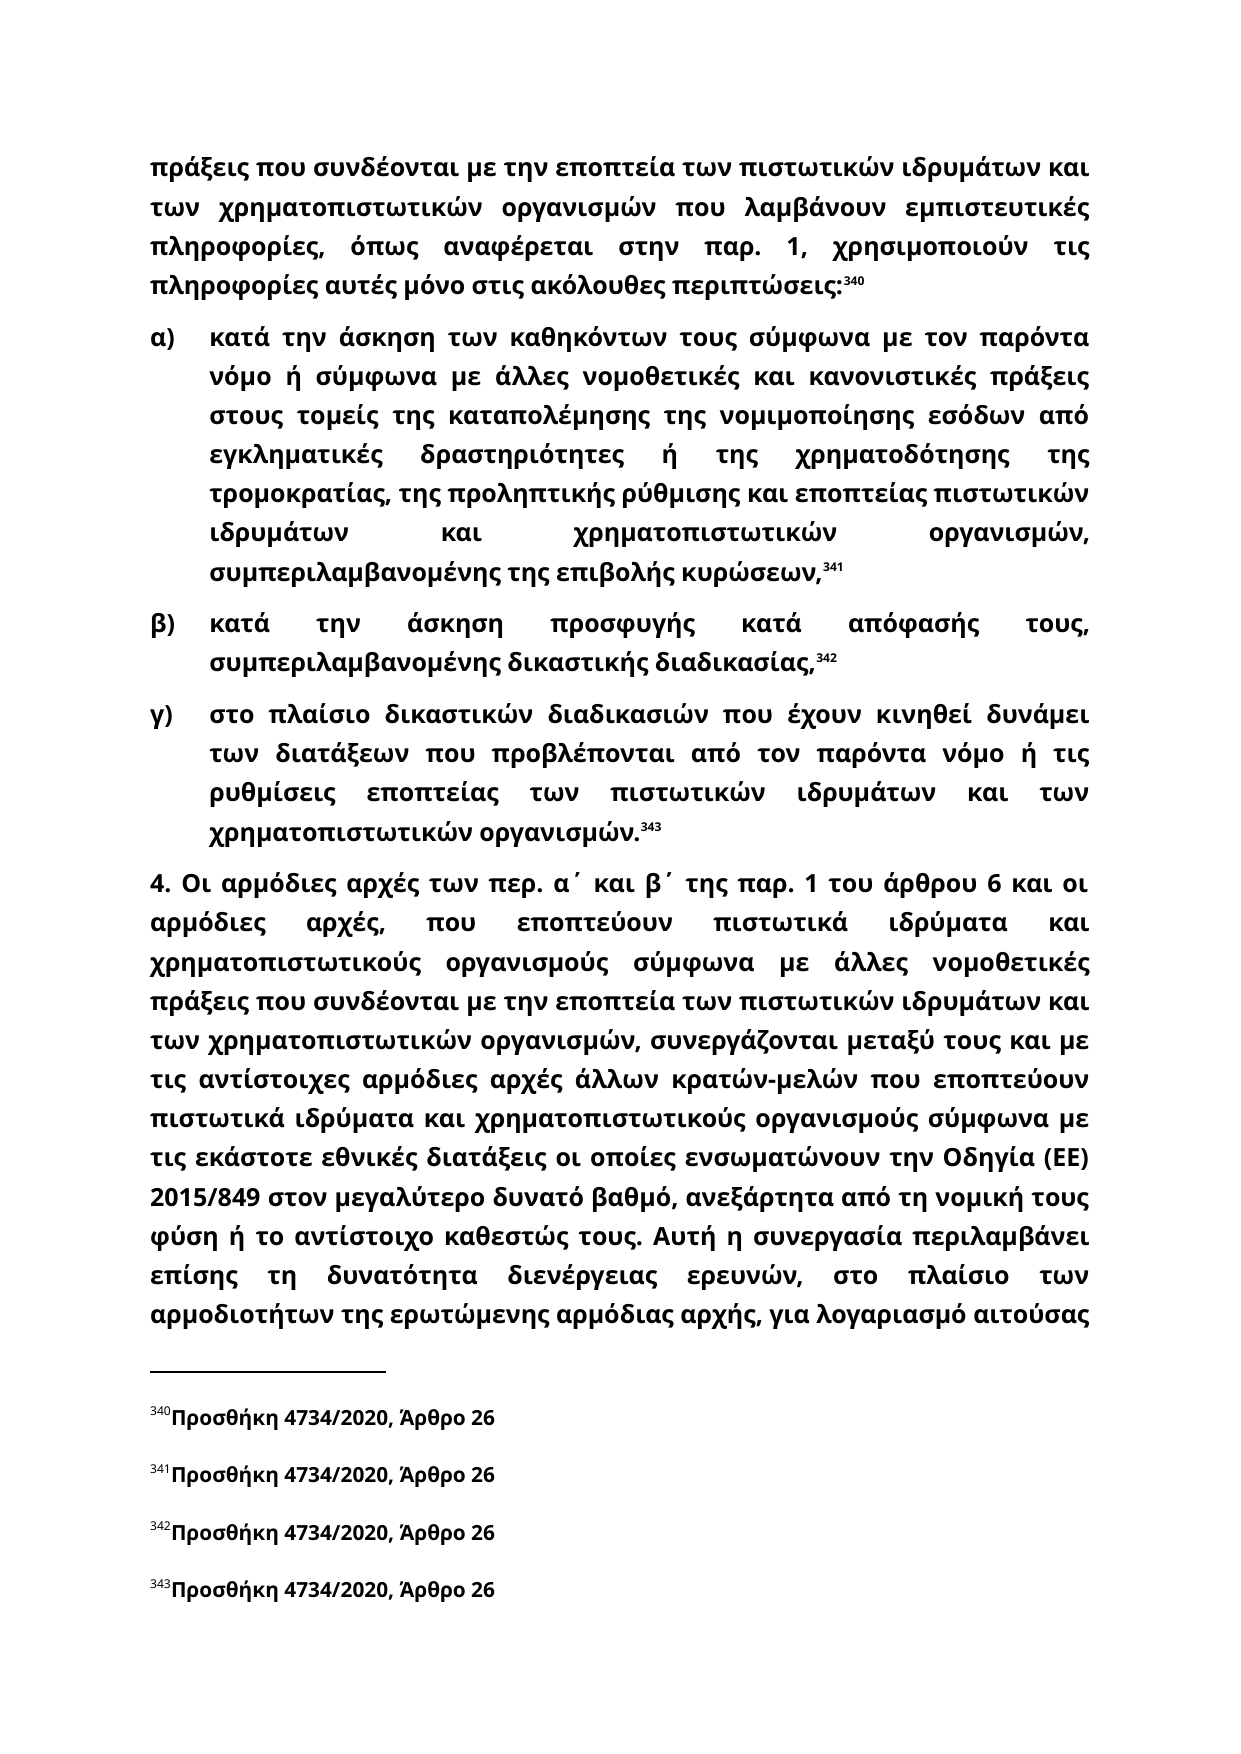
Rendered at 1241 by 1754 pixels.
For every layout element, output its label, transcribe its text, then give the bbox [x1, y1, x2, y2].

text Προσθήκη 4734/2020, Άρθρο 26 [150, 1576, 1090, 1604]
text 4. Οι αρμόδιες αρχές των περ. α΄ και β΄ της παρ. 1 του άρθρου 6 και οι αρμόδιες αρχές, που εποπτεύουν πιστωτικά ιδρύματα και χρηματοπιστωτικούς οργανισμούς σύμφωνα με άλλες νομοθετικές πράξεις που συνδέονται με την εποπτεία των πιστωτικών ιδρυμάτων και των χρηματοπιστωτικών οργανισμών, συνεργάζονται μεταξύ τους και με τις αντίστοιχες αρμόδιες αρχές άλλων κρατών-μελών που εποπτεύουν πιστωτικά ιδρύματα και χρηματοπιστωτικούς οργανισμούς σύμφωνα με τις εκάστοτε εθνικές διατάξεις οι οποίες ενσωματώνουν την Οδηγία (ΕΕ) 2015/849 στον μεγαλύτερο δυνατό βαθμό, ανεξάρτητα από τη νομική τους φύση ή το αντίστοιχο καθεστώς τους. Αυτή η συνεργασία περιλαμβάνει επίσης τη δυνατότητα διενέργειας ερευνών, στο πλαίσιο των αρμοδιοτήτων της ερωτώμενης αρμόδιας αρχής, για λογαριασμό αιτούσας [150, 866, 1090, 1331]
text Προσθήκη 4734/2020, Άρθρο 26 [150, 1403, 1090, 1431]
text Προσθήκη 4734/2020, Άρθρο 26 [150, 1518, 1090, 1546]
list γ) στο πλαίσιο δικαστικών διαδικασιών που έχουν κινηθεί δυνάμει των διατάξεων που προβλέπονται από τον παρόντα νόμο ή τις ρυθμίσεις εποπτείας των πιστωτικών ιδρυμάτων και των χρηματοπιστωτικών οργανισμών. [150, 697, 1090, 848]
text πράξεις που συνδέονται με την εποπτεία των πιστωτικών ιδρυμάτων και των χρηματοπιστωτικών οργανισμών που λαμβάνουν εμπιστευτικές πληροφορίες, όπως αναφέρεται στην παρ. 1, χρησιμοποιούν τις πληροφορίες αυτές μόνο στις ακόλουθες περιπτώσεις: [150, 150, 1090, 302]
list β) κατά την άσκηση προσφυγής κατά απόφασής τους, συμπεριλαμβανομένης δικαστικής διαδικασίας, [150, 606, 1090, 679]
list α) κατά την άσκηση των καθηκόντων τους σύμφωνα με τον παρόντα νόμο ή σύμφωνα με άλλες νομοθετικές και κανονιστικές πράξεις στους τομείς της καταπολέμησης της νομιμοποίησης εσόδων από εγκληματικές δραστηριότητες ή της χρηματοδότησης της τρομοκρατίας, της προληπτικής ρύθμισης και εποπτείας πιστωτικών ιδρυμάτων και χρηματοπιστωτικών οργανισμών, συμπεριλαμβανομένης της επιβολής κυρώσεων, [150, 319, 1090, 588]
text Προσθήκη 4734/2020, Άρθρο 26 [150, 1460, 1090, 1489]
